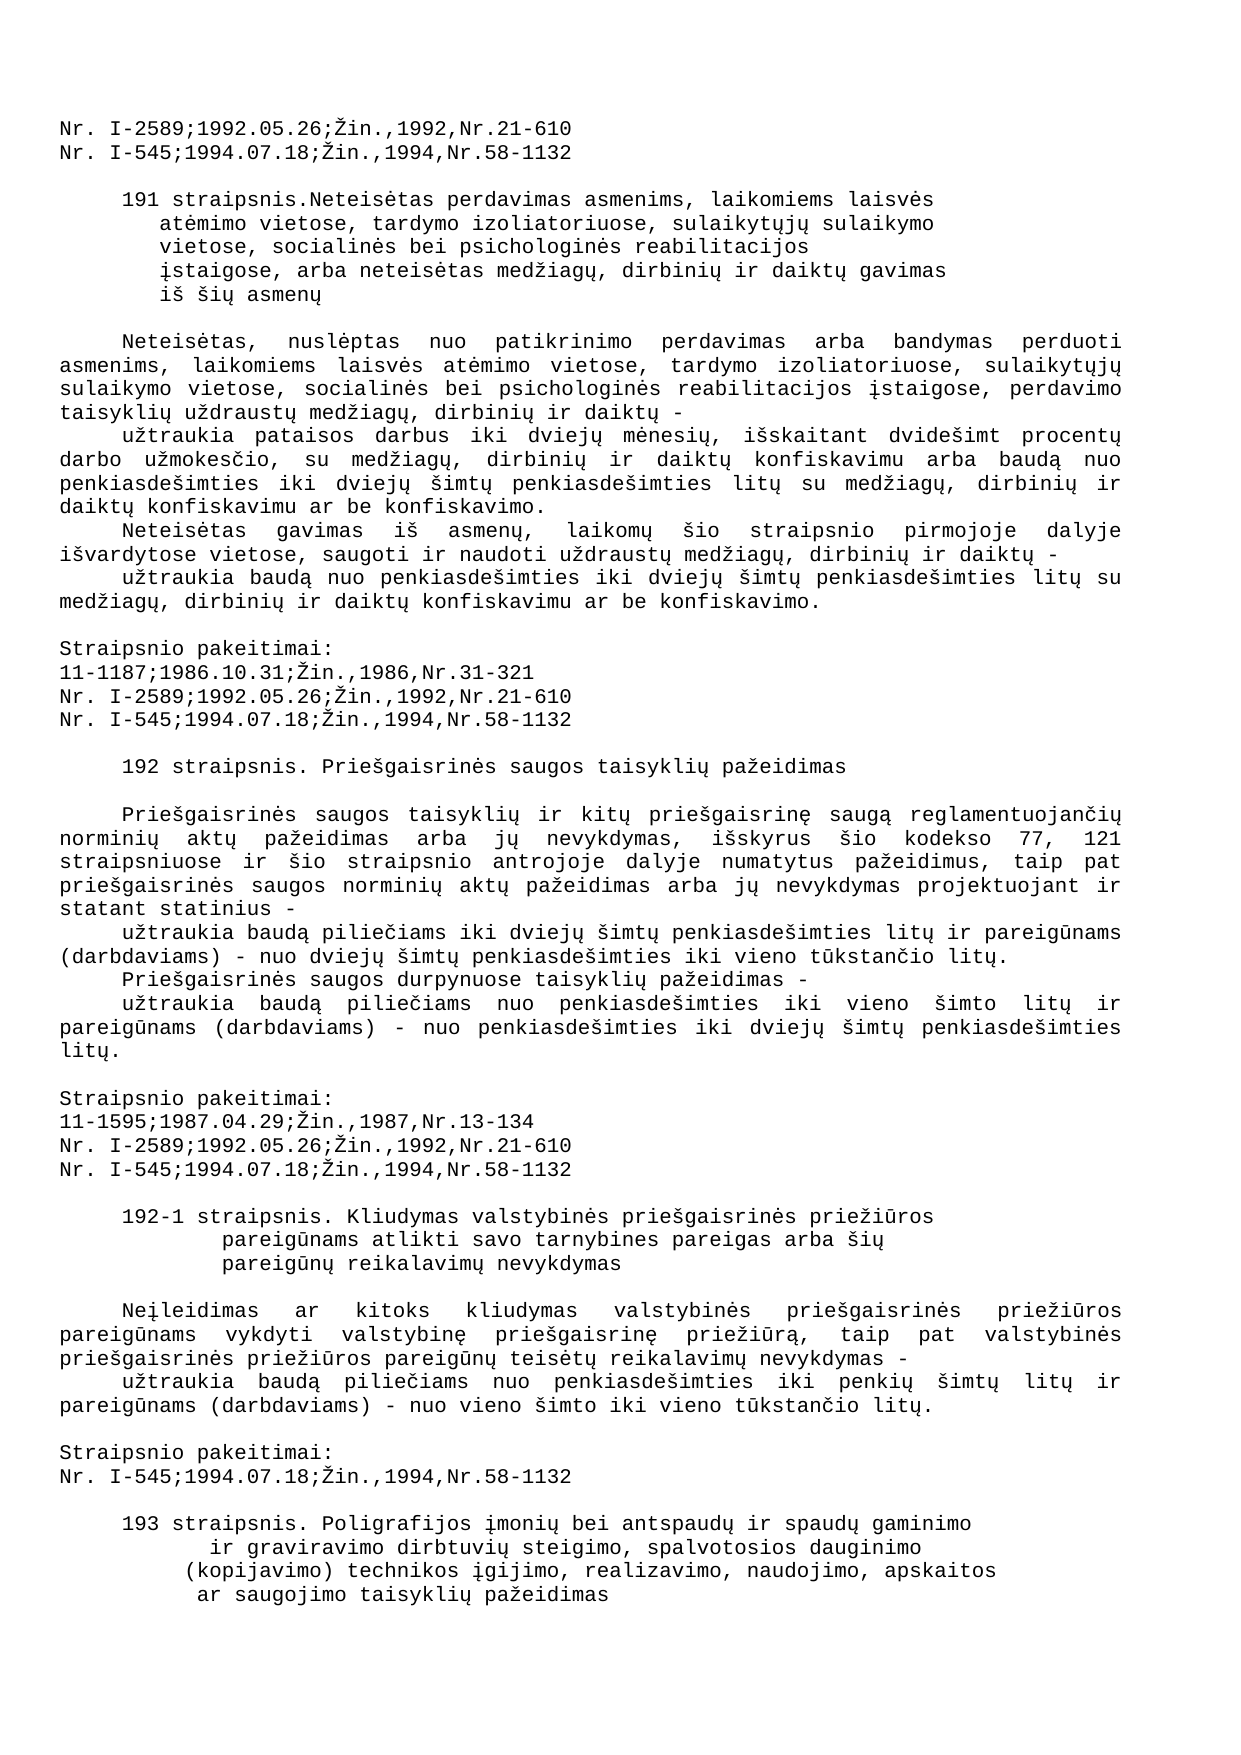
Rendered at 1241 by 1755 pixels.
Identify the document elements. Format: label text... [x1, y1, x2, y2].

text Neteisėtas, nuslėptas nuo patikrinimo perdavimas arba bandymas perduoti asmenims, laikomiems laisvės atėmimo vietose, tardymo izoliatoriuose, sulaikytųjų sulaikymo vietose, socialinės bei psichologinės reabilitacijos įstaigose, perdavimo taisyklių uždraustų medžiagų, dirbinių ir daiktų - [59, 331, 1122, 426]
text Nr. I-545;1994.07.18;Žin.,1994,Nr.58-1132 [59, 142, 1122, 165]
text 192-1 straipsnis. Kliudymas valstybinės priešgaisrinės priežiūros [59, 1206, 1122, 1229]
text 193 straipsnis. Poligrafijos įmonių bei antspaudų ir spaudų gaminimo [59, 1513, 1122, 1537]
text pareigūnų reikalavimų nevykdymas [59, 1253, 1122, 1277]
text Neteisėtas gavimas iš asmenų, laikomų šio straipsnio pirmojoje dalyje išvardytose vietose, saugoti ir naudoti uždraustų medžiagų, dirbinių ir daiktų - [59, 520, 1122, 567]
text Straipsnio pakeitimai: [59, 1088, 1122, 1111]
text (kopijavimo) technikos įgijimo, realizavimo, naudojimo, apskaitos [59, 1561, 1122, 1584]
text užtraukia baudą piliečiams nuo penkiasdešimties iki penkių šimtų litų ir pareigūnams (darbdaviams) - nuo vieno šimto iki vieno tūkstančio litų. [59, 1371, 1122, 1419]
text užtraukia baudą nuo penkiasdešimties iki dviejų šimtų penkiasdešimties litų su medžiagų, dirbinių ir daiktų konfiskavimu ar be konfiskavimo. [59, 567, 1122, 615]
text 192 straipsnis. Priešgaisrinės saugos taisyklių pažeidimas [59, 757, 1122, 780]
text vietose, socialinės bei psichologinės reabilitacijos [59, 236, 1122, 260]
text Straipsnio pakeitimai: [59, 638, 1122, 662]
text užtraukia baudą piliečiams iki dviejų šimtų penkiasdešimties litų ir pareigūnams (darbdaviams) - nuo dviejų šimtų penkiasdešimties iki vieno tūkstančio litų. [59, 922, 1122, 969]
text Nr. I-2589;1992.05.26;Žin.,1992,Nr.21-610 [59, 686, 1122, 709]
text 191 straipsnis.Neteisėtas perdavimas asmenims, laikomiems laisvės [59, 189, 1122, 213]
text 11-1595;1987.04.29;Žin.,1987,Nr.13-134 [59, 1111, 1122, 1135]
text įstaigose, arba neteisėtas medžiagų, dirbinių ir daiktų gavimas [59, 260, 1122, 284]
text iš šių asmenų [59, 284, 1122, 307]
text pareigūnams atlikti savo tarnybines pareigas arba šių [59, 1229, 1122, 1253]
text Neįleidimas ar kitoks kliudymas valstybinės priešgaisrinės priežiūros pareigūnams vykdyti valstybinę priešgaisrinę priežiūrą, taip pat valstybinės priešgaisrinės priežiūros pareigūnų teisėtų reikalavimų nevykdymas - [59, 1300, 1122, 1371]
text atėmimo vietose, tardymo izoliatoriuose, sulaikytųjų sulaikymo [59, 213, 1122, 236]
text Nr. I-2589;1992.05.26;Žin.,1992,Nr.21-610 [59, 1135, 1122, 1158]
text Nr. I-545;1994.07.18;Žin.,1994,Nr.58-1132 [59, 1466, 1122, 1489]
text Nr. I-2589;1992.05.26;Žin.,1992,Nr.21-610 [59, 118, 1122, 142]
text ar saugojimo taisyklių pažeidimas [59, 1584, 1122, 1608]
text Priešgaisrinės saugos durpynuose taisyklių pažeidimas - [59, 969, 1122, 993]
text užtraukia pataisos darbus iki dviejų mėnesių, išskaitant dvidešimt procentų darbo užmokesčio, su medžiagų, dirbinių ir daiktų konfiskavimu arba baudą nuo penkiasdešimties iki dviejų šimtų penkiasdešimties litų su medžiagų, dirbinių ir daiktų konfiskavimu ar be konfiskavimo. [59, 426, 1122, 520]
text Nr. I-545;1994.07.18;Žin.,1994,Nr.58-1132 [59, 709, 1122, 733]
text užtraukia baudą piliečiams nuo penkiasdešimties iki vieno šimto litų ir pareigūnams (darbdaviams) - nuo penkiasdešimties iki dviejų šimtų penkiasdešimties litų. [59, 993, 1122, 1064]
text 11-1187;1986.10.31;Žin.,1986,Nr.31-321 [59, 662, 1122, 686]
text Nr. I-545;1994.07.18;Žin.,1994,Nr.58-1132 [59, 1158, 1122, 1182]
text Priešgaisrinės saugos taisyklių ir kitų priešgaisrinę saugą reglamentuojančių norminių aktų pažeidimas arba jų nevykdymas, išskyrus šio kodekso 77, 121 straipsniuose ir šio straipsnio antrojoje dalyje numatytus pažeidimus, taip pat priešgaisrinės saugos norminių aktų pažeidimas arba jų nevykdymas projektuojant ir statant statinius - [59, 804, 1122, 922]
text Straipsnio pakeitimai: [59, 1442, 1122, 1466]
text ir graviravimo dirbtuvių steigimo, spalvotosios dauginimo [59, 1537, 1122, 1561]
